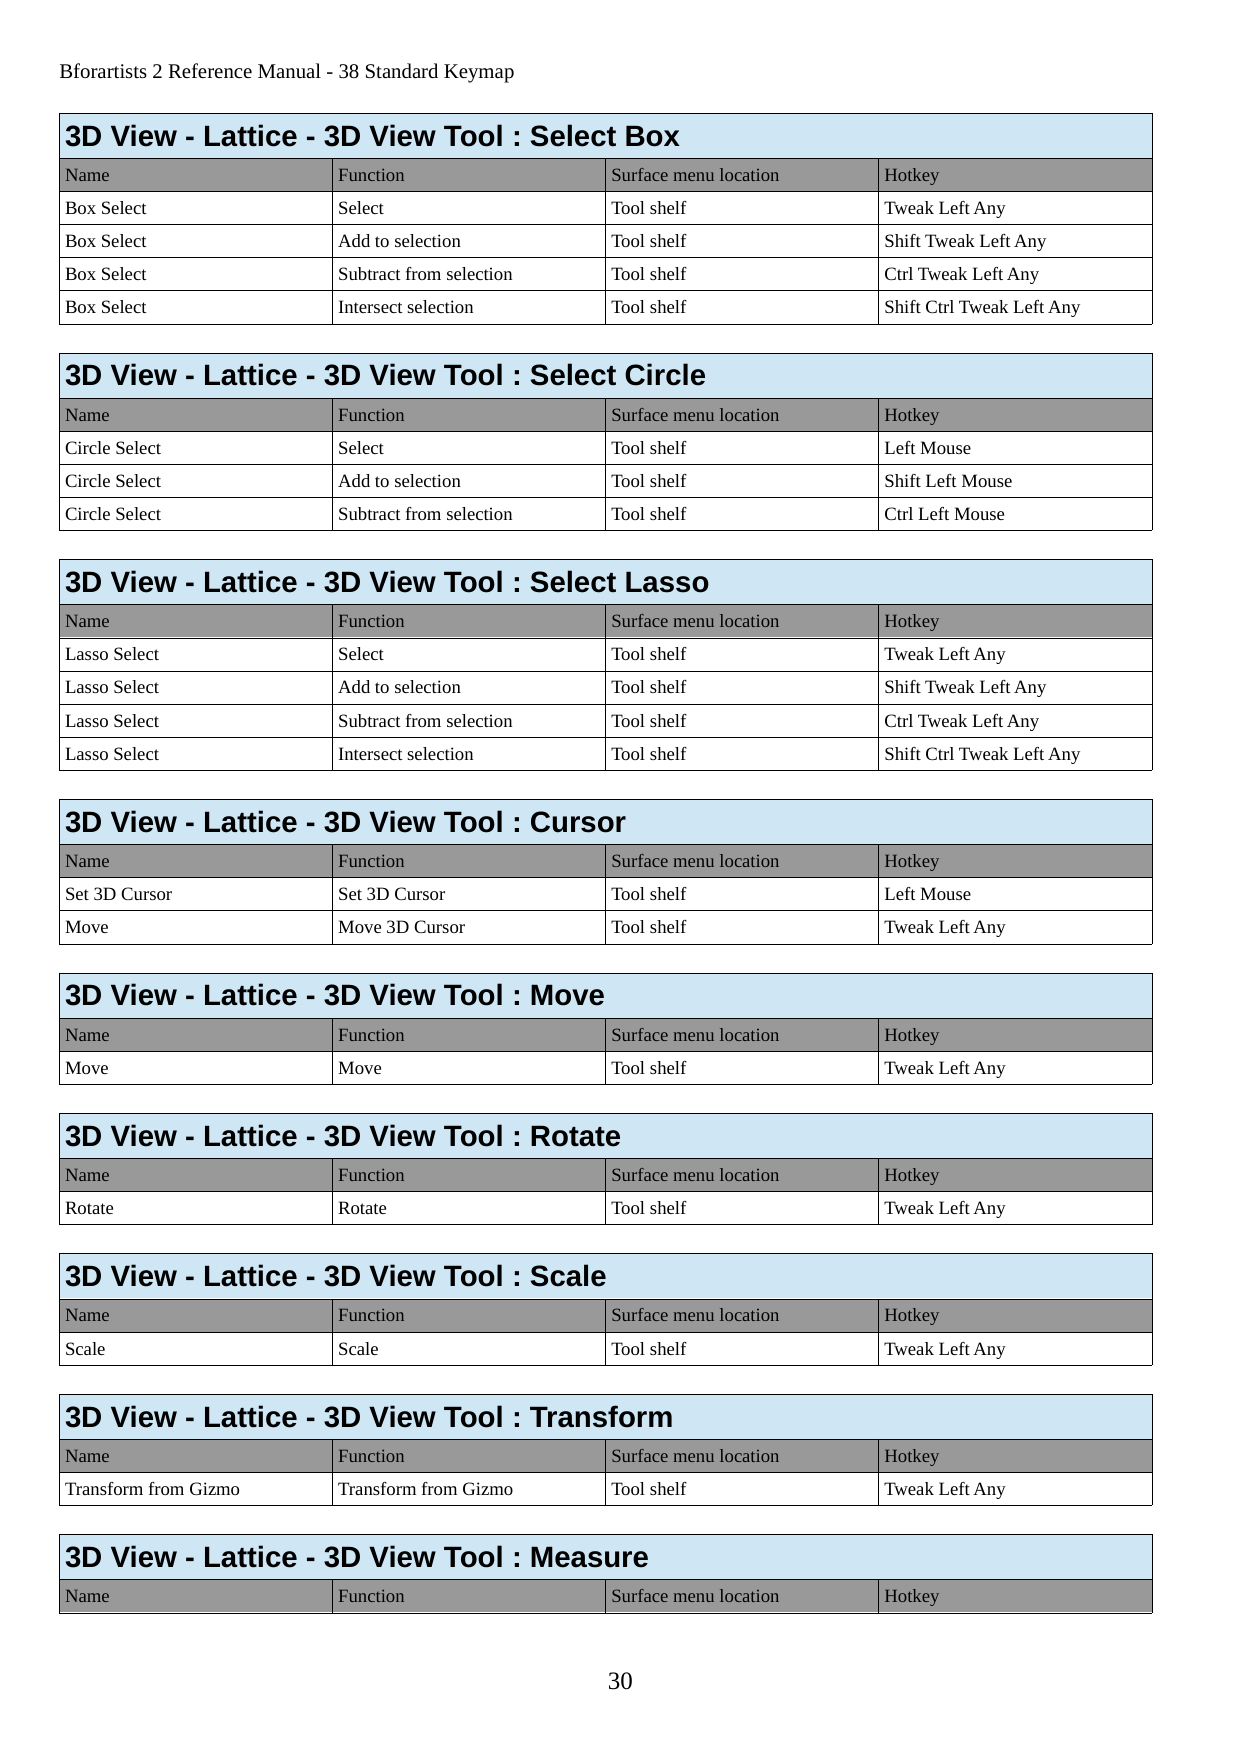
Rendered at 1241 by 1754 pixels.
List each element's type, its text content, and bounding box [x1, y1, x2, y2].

table_cell Tool shelf [606, 498, 878, 530]
table_cell Tool shelf [606, 465, 878, 497]
table_cell Tool shelf [606, 738, 878, 770]
table_cell Tool shelf [606, 258, 878, 290]
table_cell Left Mouse [879, 878, 1152, 910]
table_cell Name [60, 1019, 332, 1051]
table_cell Circle Select [60, 498, 332, 530]
table_header 3D View - Lattice - 3D View Tool : Scale [60, 1254, 1152, 1298]
table_cell Circle Select [60, 465, 332, 497]
table_cell Surface menu location [606, 845, 878, 877]
table_cell Tool shelf [606, 878, 878, 910]
table_cell Tweak Left Any [879, 911, 1152, 943]
table_cell Function [333, 1440, 605, 1472]
table_cell Name [60, 845, 332, 877]
table_cell Name [60, 1300, 332, 1332]
table_cell Subtract from selection [333, 258, 605, 290]
table_cell Surface menu location [606, 1300, 878, 1332]
table_cell Hotkey [879, 1159, 1152, 1191]
table_cell Surface menu location [606, 1440, 878, 1472]
table_cell Shift Ctrl Tweak Left Any [879, 738, 1152, 770]
table_cell Shift Left Mouse [879, 465, 1152, 497]
table_cell Function [333, 159, 605, 191]
table_cell Hotkey [879, 845, 1152, 877]
table_cell Add to selection [333, 225, 605, 257]
table_cell Function [333, 605, 605, 637]
table_header 3D View - Lattice - 3D View Tool : Move [60, 974, 1152, 1018]
table_cell Scale [333, 1333, 605, 1365]
table_cell Lasso Select [60, 639, 332, 671]
table_cell Hotkey [879, 1440, 1152, 1472]
table_cell Left Mouse [879, 432, 1152, 464]
table_cell Transform from Gizmo [60, 1473, 332, 1505]
table_header 3D View - Lattice - 3D View Tool : Select Circle [60, 354, 1152, 398]
table_cell Surface menu location [606, 1019, 878, 1051]
table_cell Shift Tweak Left Any [879, 672, 1152, 704]
table_cell Circle Select [60, 432, 332, 464]
table_cell Rotate [333, 1192, 605, 1224]
table_cell Function [333, 1159, 605, 1191]
table_cell Box Select [60, 258, 332, 290]
table_cell Tool shelf [606, 672, 878, 704]
table_cell Lasso Select [60, 738, 332, 770]
table_cell Hotkey [879, 1019, 1152, 1051]
table_cell Lasso Select [60, 672, 332, 704]
table_header 3D View - Lattice - 3D View Tool : Select Box [60, 114, 1152, 158]
table_cell Tool shelf [606, 225, 878, 257]
table_cell Hotkey [879, 1300, 1152, 1332]
table_cell Intersect selection [333, 738, 605, 770]
table_header 3D View - Lattice - 3D View Tool : Select Lasso [60, 560, 1152, 604]
table_cell Hotkey [879, 399, 1152, 431]
table_cell Intersect selection [333, 291, 605, 323]
table_cell Select [333, 192, 605, 224]
table_cell Function [333, 399, 605, 431]
table_cell Hotkey [879, 159, 1152, 191]
table_cell Lasso Select [60, 705, 332, 737]
table_cell Tweak Left Any [879, 639, 1152, 671]
table_header 3D View - Lattice - 3D View Tool : Transform [60, 1395, 1152, 1439]
table_cell Surface menu location [606, 399, 878, 431]
table_cell Tool shelf [606, 1192, 878, 1224]
table_cell Hotkey [879, 605, 1152, 637]
table_header 3D View - Lattice - 3D View Tool : Rotate [60, 1114, 1152, 1158]
table_cell Tweak Left Any [879, 1333, 1152, 1365]
table_cell Rotate [60, 1192, 332, 1224]
table_cell Box Select [60, 192, 332, 224]
table_cell Move [60, 911, 332, 943]
table_cell Shift Tweak Left Any [879, 225, 1152, 257]
table_header 3D View - Lattice - 3D View Tool : Measure [60, 1535, 1152, 1579]
table_cell Set 3D Cursor [60, 878, 332, 910]
table_cell Tweak Left Any [879, 1052, 1152, 1084]
table_cell Add to selection [333, 465, 605, 497]
table_cell Tool shelf [606, 1333, 878, 1365]
table_header 3D View - Lattice - 3D View Tool : Cursor [60, 800, 1152, 844]
table_cell Surface menu location [606, 159, 878, 191]
table_cell Ctrl Tweak Left Any [879, 258, 1152, 290]
table_cell Name [60, 399, 332, 431]
table_cell Box Select [60, 291, 332, 323]
table_cell Function [333, 1300, 605, 1332]
table_cell Tool shelf [606, 192, 878, 224]
table_cell Tool shelf [606, 1473, 878, 1505]
table_cell Tool shelf [606, 639, 878, 671]
table_cell Move [60, 1052, 332, 1084]
table_cell Function [333, 1019, 605, 1051]
table_cell Tool shelf [606, 291, 878, 323]
table_cell Tool shelf [606, 432, 878, 464]
table_cell Tool shelf [606, 705, 878, 737]
table_cell Function [333, 1580, 605, 1612]
table_cell Ctrl Left Mouse [879, 498, 1152, 530]
table_cell Name [60, 1580, 332, 1612]
table_cell Tweak Left Any [879, 192, 1152, 224]
table_cell Name [60, 1159, 332, 1191]
table_cell Tool shelf [606, 911, 878, 943]
table_cell Select [333, 639, 605, 671]
table_cell Move 3D Cursor [333, 911, 605, 943]
table_cell Set 3D Cursor [333, 878, 605, 910]
table_cell Surface menu location [606, 1580, 878, 1612]
table_cell Surface menu location [606, 1159, 878, 1191]
table_cell Tweak Left Any [879, 1192, 1152, 1224]
table_cell Add to selection [333, 672, 605, 704]
table_cell Shift Ctrl Tweak Left Any [879, 291, 1152, 323]
table_cell Transform from Gizmo [333, 1473, 605, 1505]
table_cell Tool shelf [606, 1052, 878, 1084]
table_cell Name [60, 605, 332, 637]
table_cell Select [333, 432, 605, 464]
table_cell Box Select [60, 225, 332, 257]
table_cell Name [60, 1440, 332, 1472]
table_cell Scale [60, 1333, 332, 1365]
table_cell Surface menu location [606, 605, 878, 637]
table_cell Subtract from selection [333, 705, 605, 737]
table_cell Hotkey [879, 1580, 1152, 1612]
table_cell Subtract from selection [333, 498, 605, 530]
table_cell Ctrl Tweak Left Any [879, 705, 1152, 737]
table_cell Function [333, 845, 605, 877]
table_cell Tweak Left Any [879, 1473, 1152, 1505]
table_cell Name [60, 159, 332, 191]
table_cell Move [333, 1052, 605, 1084]
